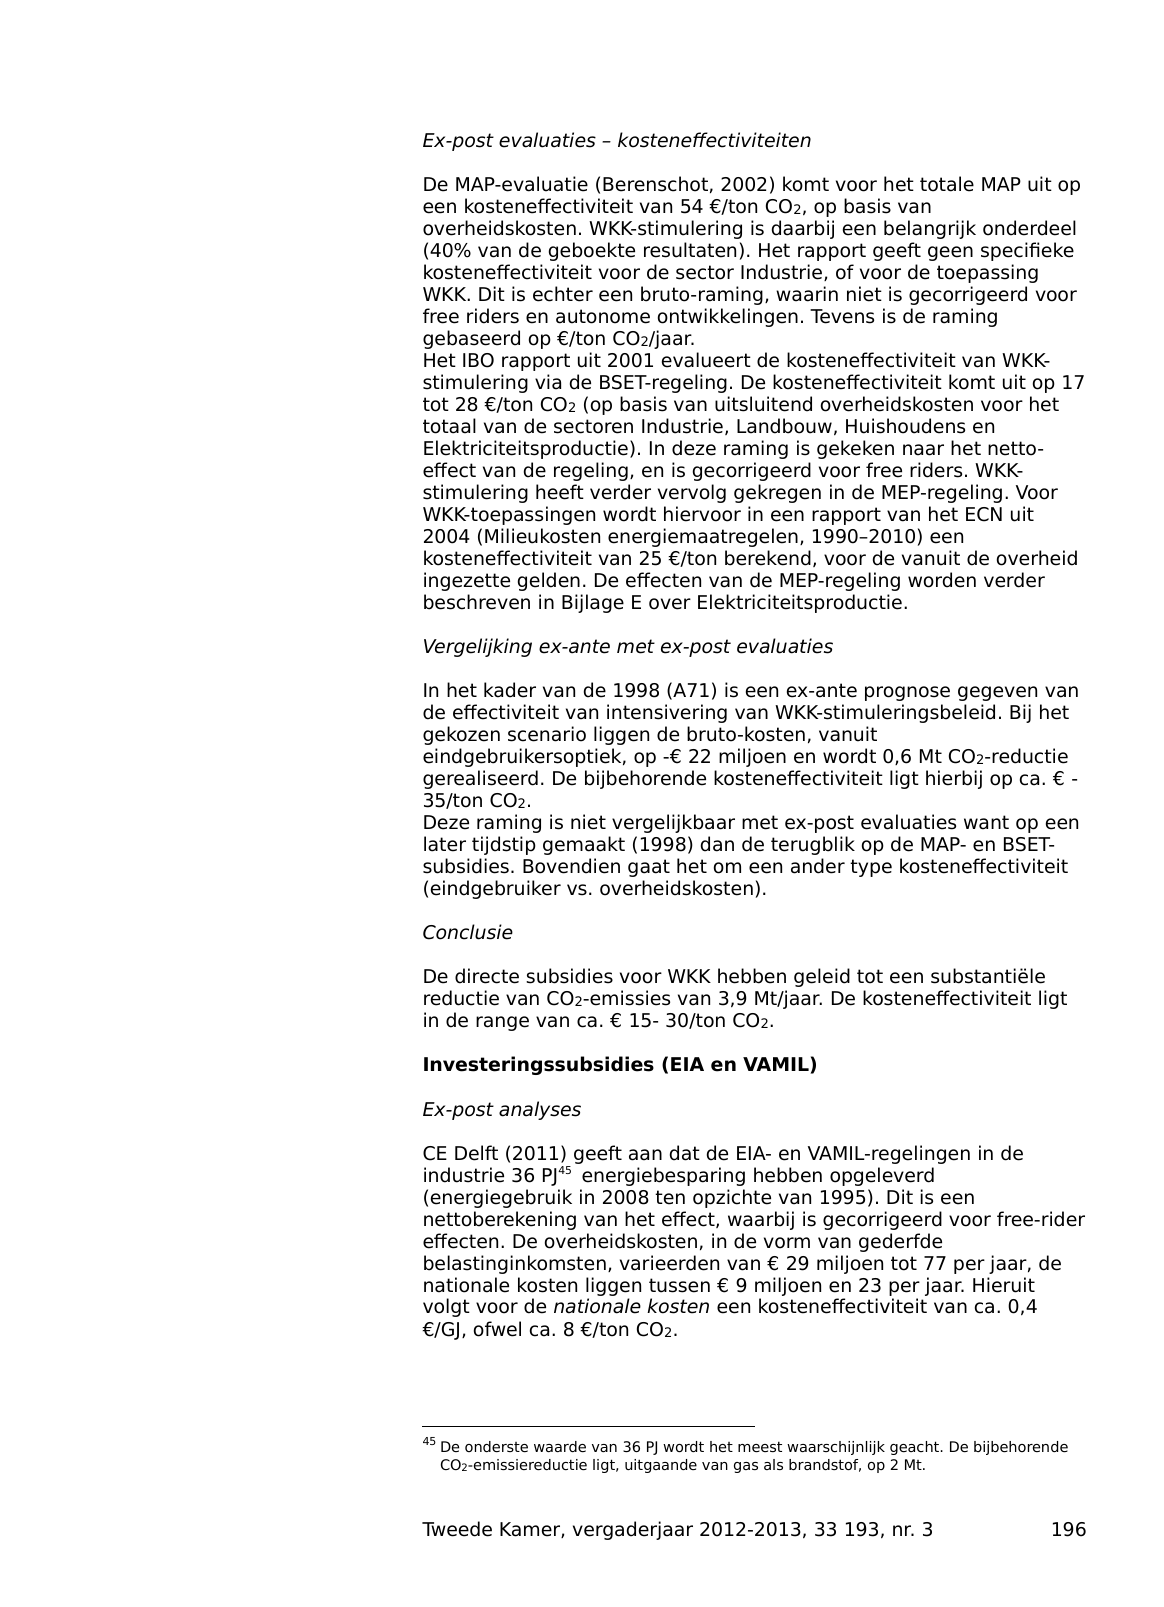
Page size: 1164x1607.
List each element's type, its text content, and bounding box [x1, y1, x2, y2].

text De directe subsidies voor WKK hebben geleid tot een substantiële reductie van CO2-emissies van 3,9 Mt/jaar. De kosteneffectiviteit ligt in de range van ca. € 15- 30/ton CO2. [422, 966, 1087, 1032]
subtitle Conclusie [422, 922, 1087, 944]
text In het kader van de 1998 (A71) is een ex-ante prognose gegeven van de effectiviteit van intensivering van WKK-stimuleringsbeleid. Bij het gekozen scenario liggen de bruto-kosten, vanuit eindgebruikersoptiek, op -€ 22 miljoen en wordt 0,6 Mt CO2-reductie gerealiseerd. De bijbehorende kosteneffectiviteit ligt hierbij op ca. € -35/ton CO2. [422, 680, 1087, 812]
text De onderste waarde van 36 PJ wordt het meest waarschijnlijk geacht. De bijbehorende CO2-emissiereductie ligt, uitgaande van gas als brandstof, op 2 Mt. [422, 1435, 1087, 1474]
text CE Delft (2011) geeft aan dat de EIA- en VAMIL-regelingen in de industrie 36 PJ energiebesparing hebben opgeleverd (energiegebruik in 2008 ten opzichte van 1995). Dit is een nettoberekening van het effect, waarbij is gecorrigeerd voor free-rider effecten. De overheidskosten, in de vorm van gederfde belastinginkomsten, varieerden van € 29 miljoen tot 77 per jaar, de nationale kosten liggen tussen € 9 miljoen en 23 per jaar. Hieruit volgt voor de nationale kosten een kosteneffectiviteit van ca. 0,4 €/GJ, ofwel ca. 8 €/ton CO2. [422, 1143, 1087, 1340]
subtitle Investeringssubsidies (EIA en VAMIL) [422, 1054, 1087, 1076]
subtitle Vergelijking ex-ante met ex-post evaluaties [422, 636, 1087, 658]
text Het IBO rapport uit 2001 evalueert de kosteneffectiviteit van WKK-stimulering via de BSET-regeling. De kosteneffectiviteit komt uit op 17 tot 28 €/ton CO2 (op basis van uitsluitend overheidskosten voor het totaal van de sectoren Industrie, Landbouw, Huishoudens en Elektriciteitsproductie). In deze raming is gekeken naar het netto-effect van de regeling, en is gecorrigeerd voor free riders. WKK-stimulering heeft verder vervolg gekregen in de MEP-regeling. Voor WKK-toepassingen wordt hiervoor in een rapport van het ECN uit 2004 (Milieukosten energiemaatregelen, 1990–2010) een kosteneffectiviteit van 25 €/ton berekend, voor de vanuit de overheid ingezette gelden. De effecten van de MEP-regeling worden verder beschreven in Bijlage E over Elektriciteitsproductie. [422, 350, 1087, 614]
subtitle Ex-post analyses [422, 1098, 1087, 1120]
text De MAP-evaluatie (Berenschot, 2002) komt voor het totale MAP uit op een kosteneffectiviteit van 54 €/ton CO2, op basis van overheidskosten. WKK-stimulering is daarbij een belangrijk onderdeel (40% van de geboekte resultaten). Het rapport geeft geen specifieke kosteneffectiviteit voor de sector Industrie, of voor de toepassing WKK. Dit is echter een bruto-raming, waarin niet is gecorrigeerd voor free riders en autonome ontwikkelingen. Tevens is de raming gebaseerd op €/ton CO2/jaar. [422, 174, 1087, 350]
text Deze raming is niet vergelijkbaar met ex-post evaluaties want op een later tijdstip gemaakt (1998) dan de terugblik op de MAP- en BSET-subsidies. Bovendien gaat het om een ander type kosteneffectiviteit (eindgebruiker vs. overheidskosten). [422, 812, 1087, 900]
subtitle Ex-post evaluaties – kosteneffectiviteiten [422, 130, 1087, 152]
